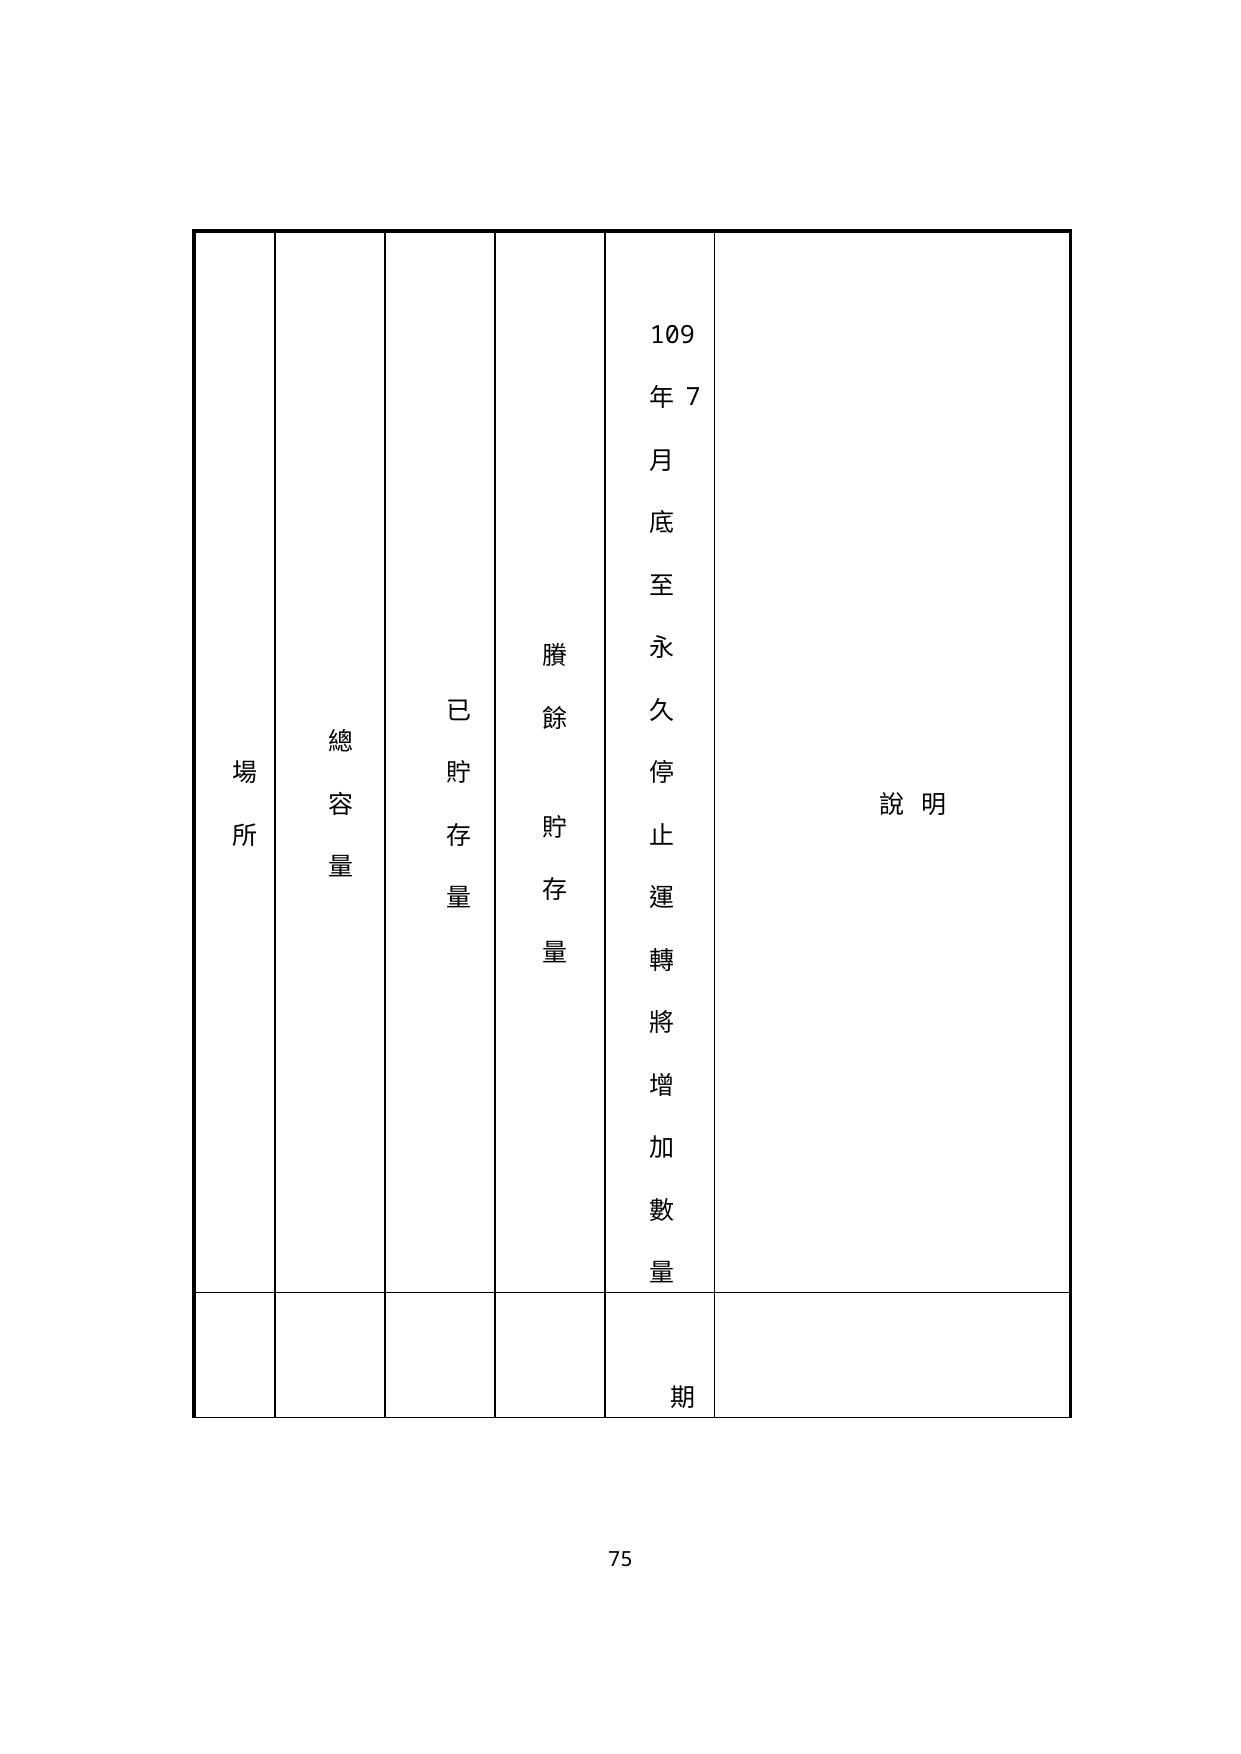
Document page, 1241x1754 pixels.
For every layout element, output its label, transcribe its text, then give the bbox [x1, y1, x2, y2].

table_header 總容量 [276, 233, 384, 1292]
table_cell [496, 1293, 604, 1417]
table_header 說明 [715, 233, 1069, 1292]
table_cell [715, 1293, 1069, 1417]
table_header 已貯存量 [386, 233, 494, 1292]
table_cell [276, 1293, 384, 1417]
table_header 109年7月底至永久停止運轉將增加數量 [606, 233, 714, 1292]
table_cell [386, 1293, 494, 1417]
table_cell [196, 1293, 274, 1417]
table_cell 期 [606, 1293, 714, 1417]
table_header 場所 [196, 233, 274, 1292]
table_header 賸餘 貯存量 [496, 233, 604, 1292]
